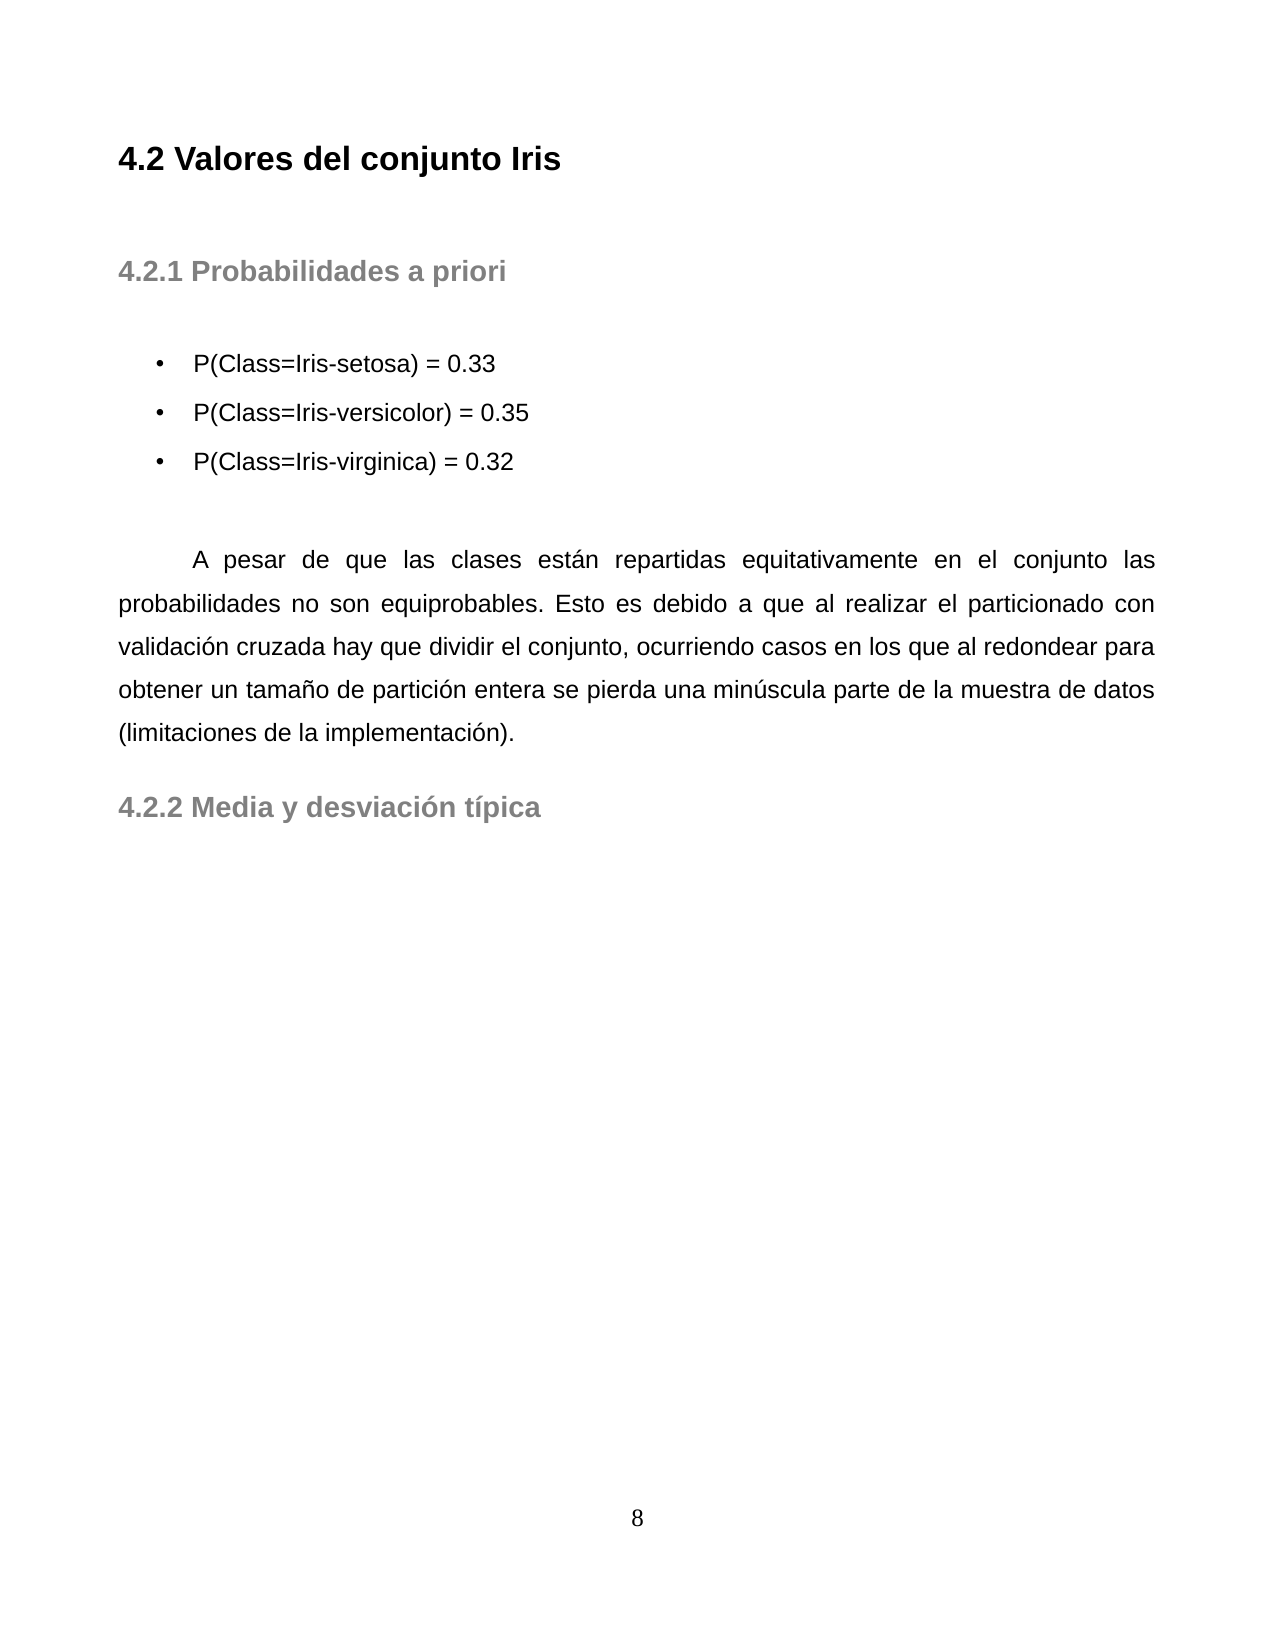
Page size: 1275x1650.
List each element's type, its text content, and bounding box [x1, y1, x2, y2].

list P(Class=Iris-virginica) = 0.32 [156, 447, 1157, 476]
subtitle 4.2.2 Media y desviación típica [118, 790, 1157, 824]
list P(Class=Iris-versicolor) = 0.35 [156, 398, 1157, 427]
subtitle 4.2.1 Probabilidades a priori [118, 254, 1157, 287]
text A pesar de que las clases están repartidas equitativamente en el conjunto las probabilidades no son equiprobables. Esto es debido a que al realizar el particionado con validación cruzada hay que dividir el conjunto, ocurriendo casos en los que al redondear para obtener un tamaño de partición entera se pierda una minúscula parte de la muestra de datos (limitaciones de la implementación). [118, 545, 1157, 747]
subtitle 4.2 Valores del conjunto Iris [118, 139, 1157, 178]
list P(Class=Iris-setosa) = 0.33 [156, 349, 1157, 378]
